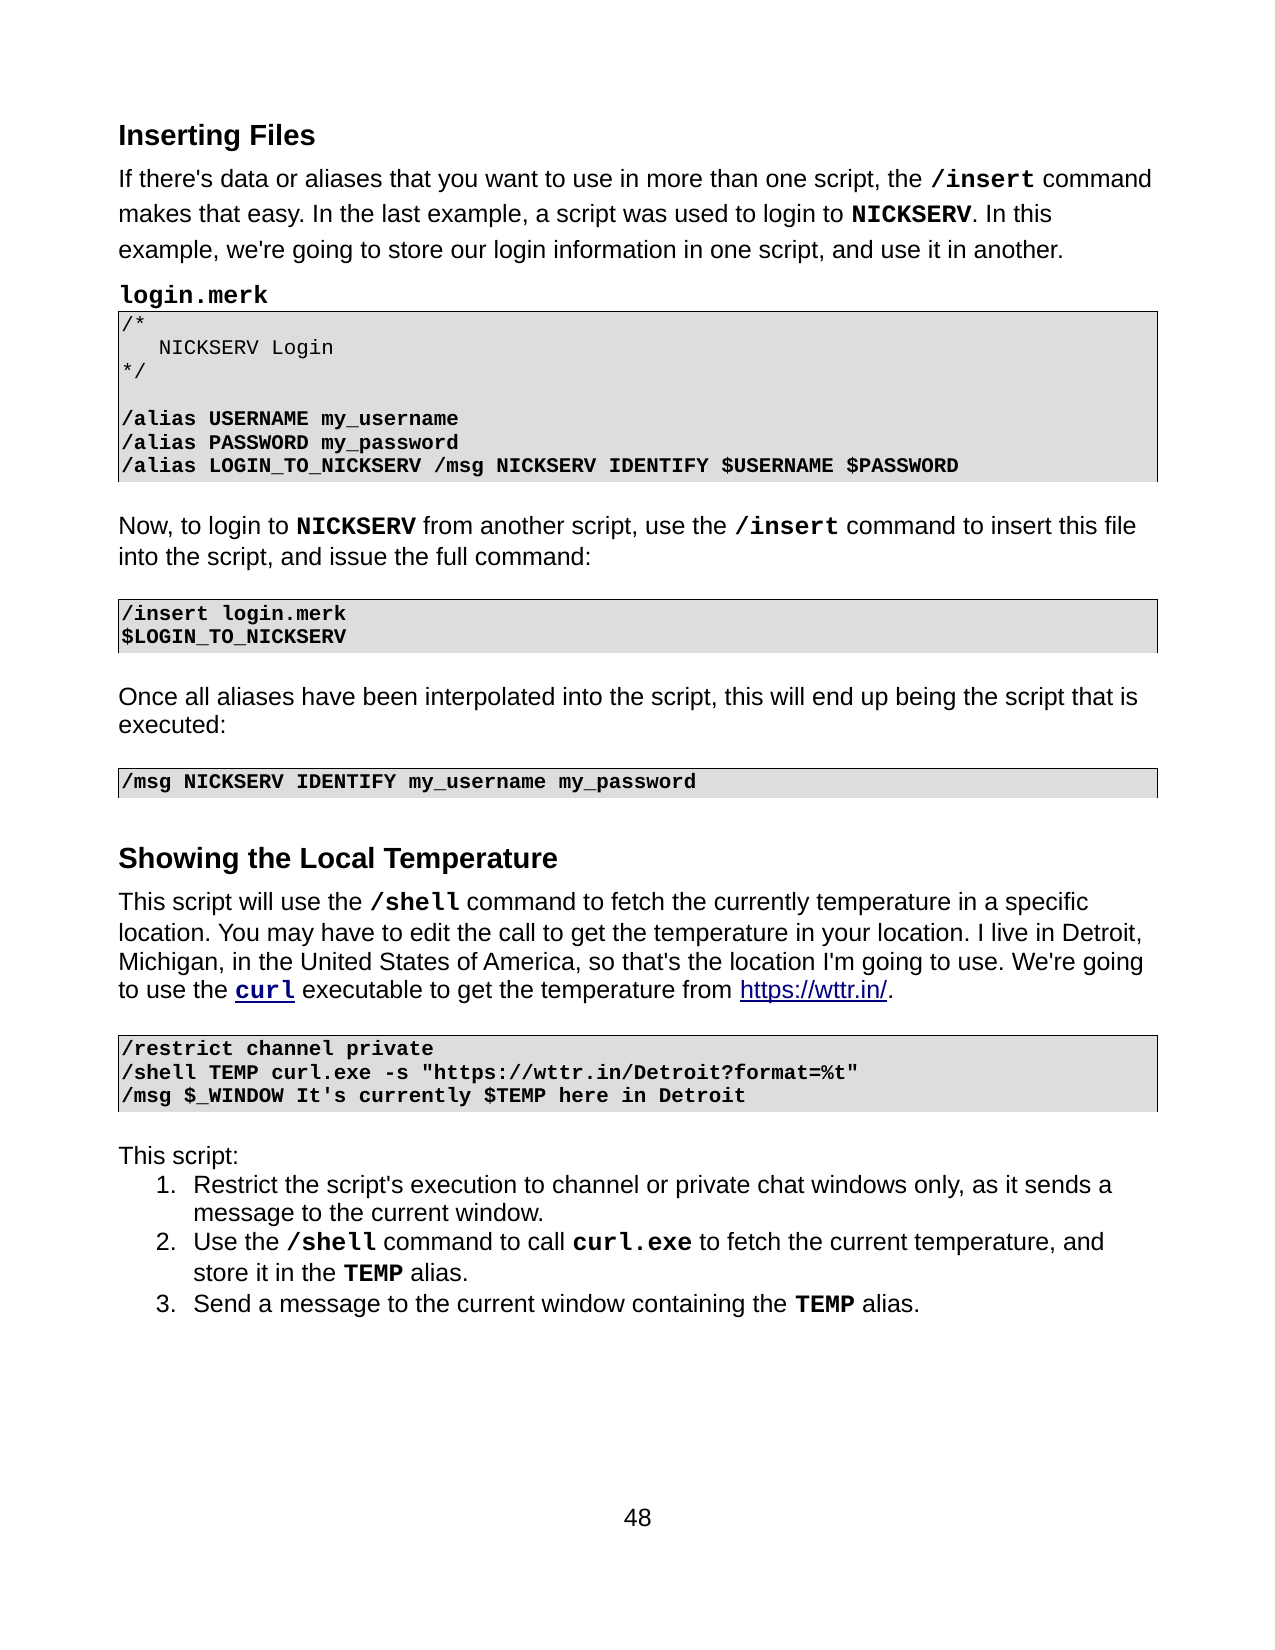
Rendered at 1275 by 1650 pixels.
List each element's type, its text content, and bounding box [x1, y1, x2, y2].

table_header /insert login.merk $LOGIN_TO_NICKSERV [119, 600, 1157, 653]
text If there's data or aliases that you want to use in more than one script, the /insert command makes that easy. In the last example, a script was used to login to NICKSERV. In this example, we're going to store our login information in one script, and use it in another. [118, 164, 1157, 263]
text login.merk [118, 282, 1157, 311]
list Use the /shell command to call curl.exe to fetch the current temperature, and store it in the TEMP alias. [156, 1227, 1157, 1289]
text Now, to login to NICKSERV from another script, use the /insert command to insert this file into the script, and issue the full command: [118, 511, 1157, 571]
table_header /restrict channel private /shell TEMP curl.exe -s "https://wttr.in/Detroit?format=%t" /msg $_WINDOW It's currently $TEMP here in Detroit [119, 1036, 1157, 1112]
table_header /* NICKSERV Login */ /alias USERNAME my_username /alias PASSWORD my_password /alias LOGIN_TO_NICKSERV /msg NICKSERV IDENTIFY $USERNAME $PASSWORD [119, 312, 1157, 482]
text This script will use the /shell command to fetch the currently temperature in a specific location. You may have to edit the call to get the temperature in your location. I live in Detroit, Michigan, in the United States of America, so that's the location I'm going to use. We're going to use the curl executable to get the temperature from https://wttr.in/. [118, 887, 1157, 1006]
text This script: [118, 1141, 1157, 1170]
list Send a message to the current window containing the TEMP alias. [156, 1289, 1157, 1320]
list Restrict the script's execution to channel or private chat windows only, as it sends a message to the current window. [156, 1170, 1157, 1227]
subtitle Showing the Local Temperature [118, 841, 1157, 874]
subtitle Inserting Files [118, 118, 1157, 152]
text Once all aliases have been interpolated into the script, this will end up being the script that is executed: [118, 682, 1157, 739]
table_header /msg NICKSERV IDENTIFY my_username my_password [119, 769, 1157, 798]
